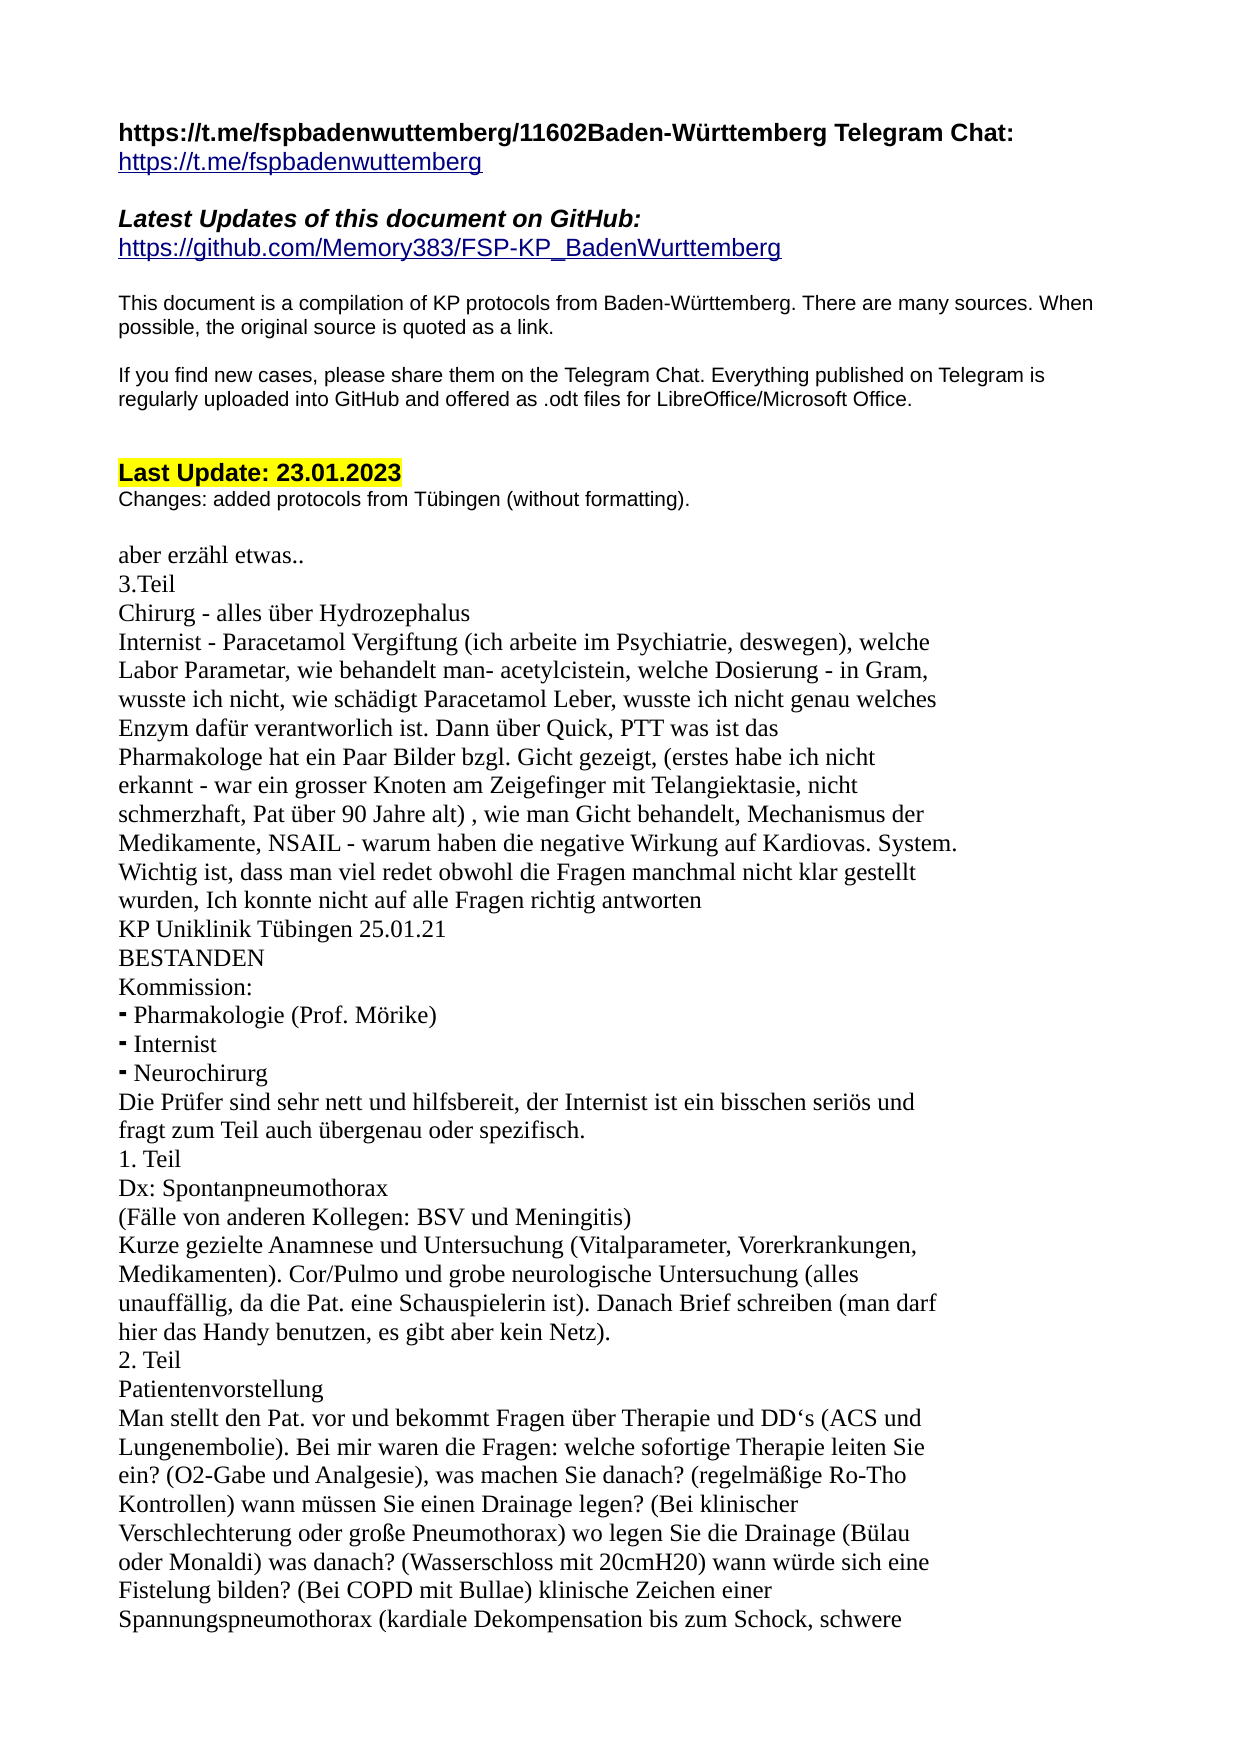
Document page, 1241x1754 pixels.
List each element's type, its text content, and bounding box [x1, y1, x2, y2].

text ⁃ Neurochirurg [118, 1058, 1122, 1087]
text Wichtig ist, dass man viel redet obwohl die Fragen manchmal nicht klar gestellt [118, 857, 1122, 886]
text Medikamenten). Cor/Pulmo und grobe neurologische Untersuchung (alles [118, 1259, 1122, 1288]
text BESTANDEN [118, 943, 1122, 972]
text wurden, Ich konnte nicht auf alle Fragen richtig antworten [118, 886, 1122, 914]
text Fistelung bilden? (Bei COPD mit Bullae) klinische Zeichen einer [118, 1576, 1122, 1604]
text ⁃ Pharmakologie (Prof. Mörike) [118, 1001, 1122, 1029]
text schmerzhaft, Pat über 90 Jahre alt) , wie man Gicht behandelt, Mechanismus der [118, 799, 1122, 828]
text 1. Teil [118, 1144, 1122, 1173]
text Chirurg - alles über Hydrozephalus [118, 598, 1122, 627]
text Kontrollen) wann müssen Sie einen Drainage legen? (Bei klinischer [118, 1489, 1122, 1518]
text Kurze gezielte Anamnese und Untersuchung (Vitalparameter, Vorerkrankungen, [118, 1231, 1122, 1259]
text Pharmakologe hat ein Paar Bilder bzgl. Gicht gezeigt, (erstes habe ich nicht [118, 742, 1122, 771]
text Kommission: [118, 972, 1122, 1001]
text erkannt - war ein grosser Knoten am Zeigefinger mit Telangiektasie, nicht [118, 771, 1122, 799]
text oder Monaldi) was danach? (Wasserschloss mit 20cmH20) wann würde sich eine [118, 1547, 1122, 1576]
text ein? (O2-Gabe und Analgesie), was machen Sie danach? (regelmäßige Ro-Tho [118, 1461, 1122, 1489]
text ⁃ Internist [118, 1029, 1122, 1058]
text Medikamente, NSAIL - warum haben die negative Wirkung auf Kardiovas. System. [118, 828, 1122, 857]
text Internist - Paracetamol Vergiftung (ich arbeite im Psychiatrie, deswegen), welche [118, 627, 1122, 656]
text hier das Handy benutzen, es gibt aber kein Netz). [118, 1317, 1122, 1346]
text wusste ich nicht, wie schädigt Paracetamol Leber, wusste ich nicht genau welches [118, 684, 1122, 713]
text Patientenvorstellung [118, 1374, 1122, 1403]
text fragt zum Teil auch übergenau oder spezifisch. [118, 1116, 1122, 1144]
text (Fälle von anderen Kollegen: BSV und Meningitis) [118, 1202, 1122, 1231]
text aber erzähl etwas.. [118, 541, 1122, 569]
text Dx: Spontanpneumothorax [118, 1173, 1122, 1202]
text Labor Parametar, wie behandelt man- acetylcistein, welche Dosierung - in Gram, [118, 656, 1122, 684]
text unauffällig, da die Pat. eine Schauspielerin ist). Danach Brief schreiben (man darf [118, 1288, 1122, 1317]
text 2. Teil [118, 1346, 1122, 1374]
text Man stellt den Pat. vor und bekommt Fragen über Therapie und DD‘s (ACS und [118, 1403, 1122, 1432]
text Lungenembolie). Bei mir waren die Fragen: welche sofortige Therapie leiten Sie [118, 1432, 1122, 1461]
text Enzym dafür verantworlich ist. Dann über Quick, PTT was ist das [118, 713, 1122, 742]
text Die Prüfer sind sehr nett und hilfsbereit, der Internist ist ein bisschen seriös und [118, 1087, 1122, 1116]
text KP Uniklinik Tübingen 25.01.21 [118, 914, 1122, 943]
text 3.Teil [118, 569, 1122, 598]
text Verschlechterung oder große Pneumothorax) wo legen Sie die Drainage (Bülau [118, 1518, 1122, 1547]
text Spannungspneumothorax (kardiale Dekompensation bis zum Schock, schwere [118, 1604, 1122, 1633]
